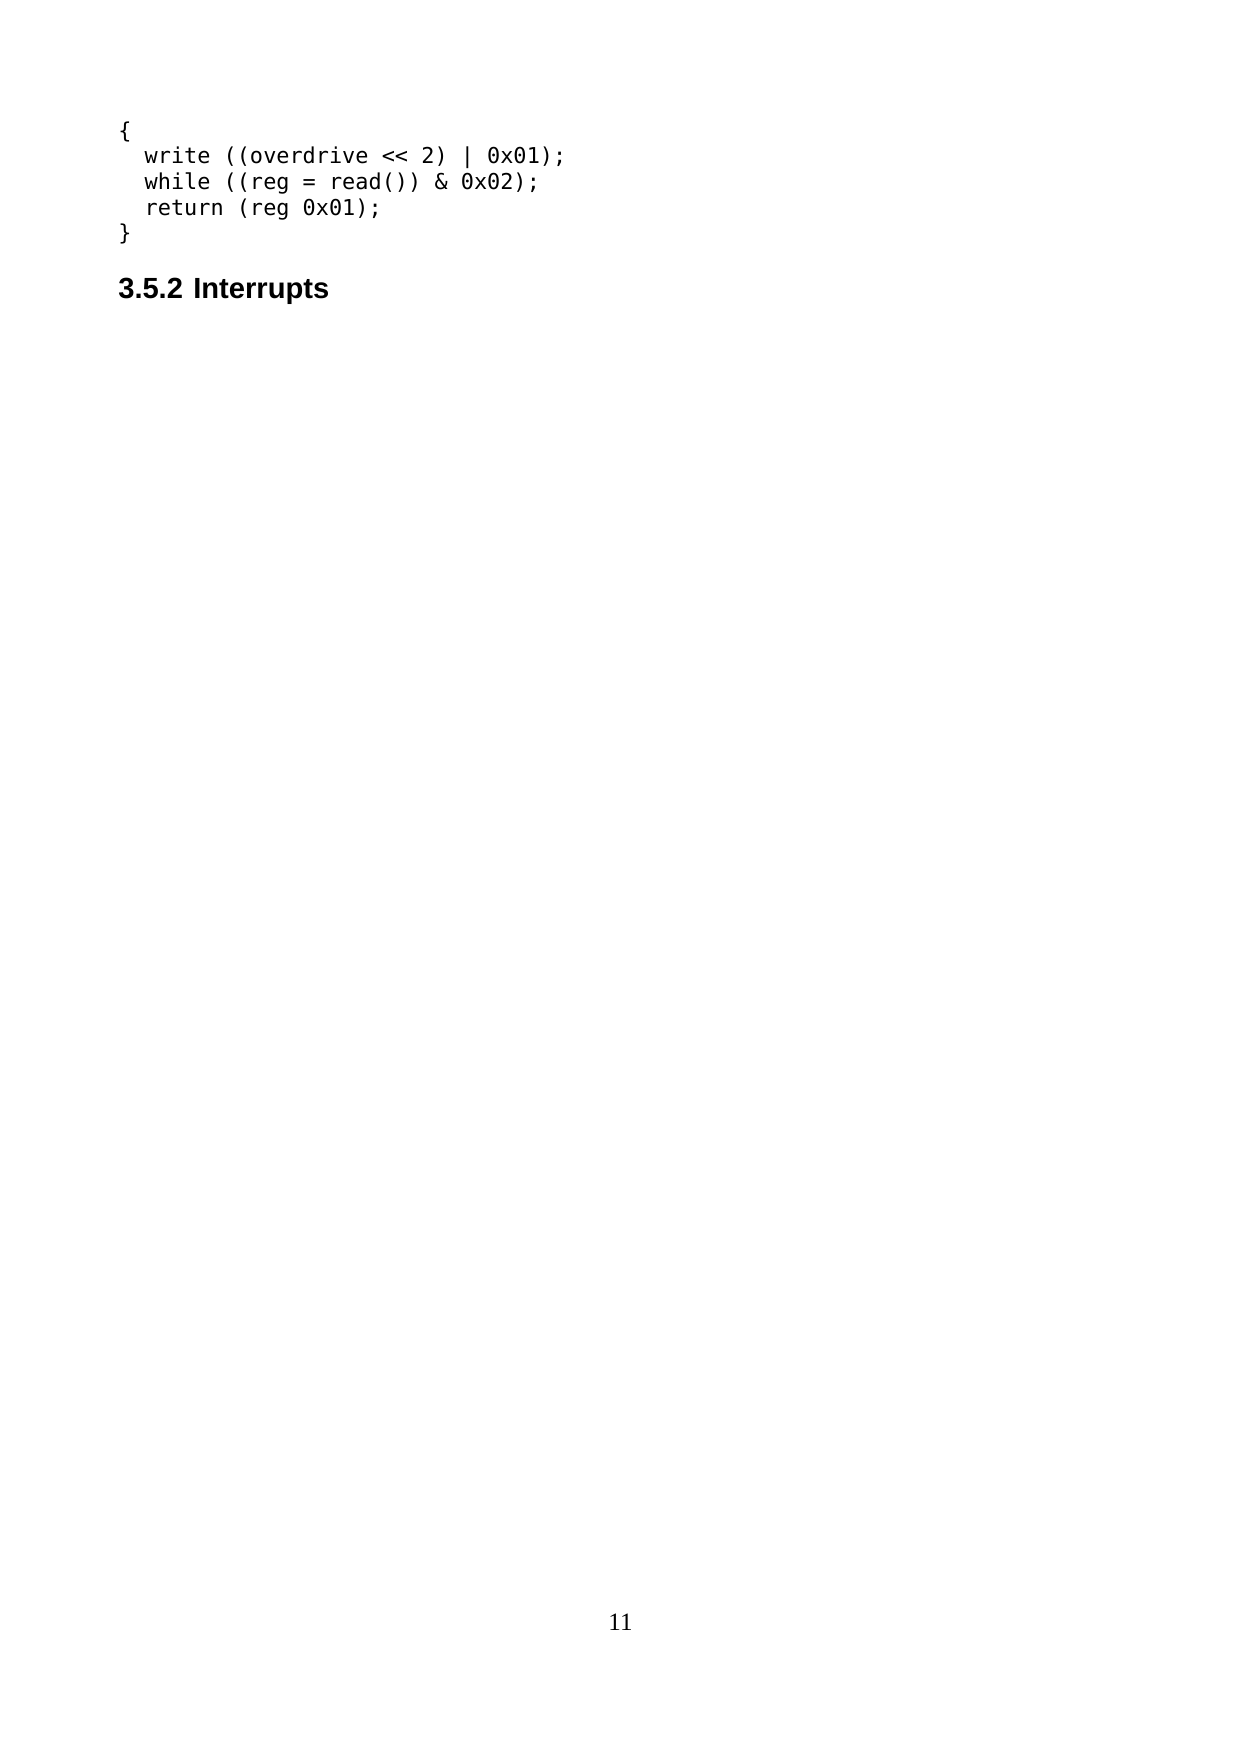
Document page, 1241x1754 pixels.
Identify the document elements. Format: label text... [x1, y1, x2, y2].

text } [118, 220, 1122, 246]
text { [118, 118, 1122, 144]
text while ((reg = read()) & 0x02); [118, 169, 1122, 195]
subtitle Interrupts [118, 271, 1122, 304]
text return (reg 0x01); [118, 195, 1122, 220]
text write ((overdrive << 2) | 0x01); [118, 144, 1122, 169]
